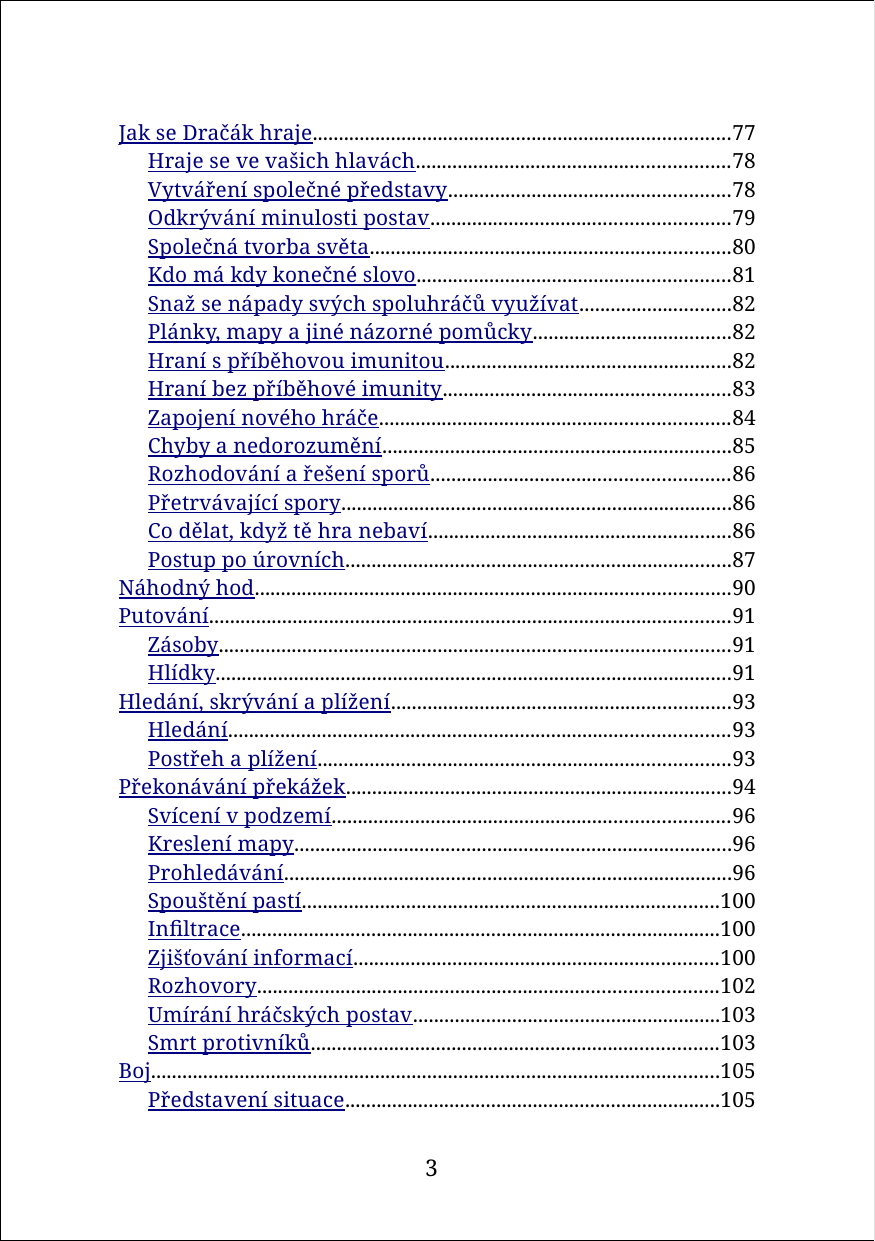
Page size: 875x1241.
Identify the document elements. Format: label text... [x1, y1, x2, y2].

text Kdo má kdy konečné slovo 81 [148, 260, 756, 289]
text Zjišťování informací 100 [148, 943, 756, 971]
text Chyby a nedorozumění 85 [148, 431, 756, 459]
text Rozhovory 102 [148, 971, 756, 1000]
text Hraní s příběhovou imunitou 82 [148, 346, 756, 374]
text Snaž se nápady svých spoluhráčů využívat 82 [148, 289, 756, 317]
text Boj 105 [118, 1057, 756, 1085]
text Rozhodování a řešení sporů 86 [148, 459, 756, 488]
text Hledání 93 [148, 715, 756, 744]
text Co dělat, když tě hra nebaví 86 [148, 516, 756, 545]
text Smrt protivníků 103 [148, 1028, 756, 1057]
text Zásoby 91 [148, 630, 756, 658]
text Vytváření společné představy 78 [148, 175, 756, 203]
text Spouštění pastí 100 [148, 886, 756, 914]
text Překonávání překážek 94 [118, 772, 756, 801]
text Náhodný hod 90 [118, 573, 756, 602]
text Představení situace 105 [148, 1085, 756, 1113]
text Umírání hráčských postav 103 [148, 1000, 756, 1028]
text Plánky, mapy a jiné názorné pomůcky 82 [148, 317, 756, 346]
text Zapojení nového hráče 84 [148, 403, 756, 431]
text Putování 91 [118, 602, 756, 630]
text Jak se Dračák hraje 77 [118, 118, 756, 147]
text Přetrvávající spory 86 [148, 488, 756, 516]
text Prohledávání 96 [148, 858, 756, 886]
text Hlídky 91 [148, 658, 756, 687]
text Infiltrace 100 [148, 914, 756, 943]
text Hledání, skrývání a plížení 93 [118, 687, 756, 715]
text Kreslení mapy 96 [148, 829, 756, 858]
text Společná tvorba světa 80 [148, 232, 756, 260]
text Postřeh a plížení 93 [148, 744, 756, 772]
text Postup po úrovních 87 [148, 545, 756, 573]
text Odkrývání minulosti postav 79 [148, 203, 756, 232]
text Hraní bez příběhové imunity 83 [148, 374, 756, 403]
text Svícení v podzemí 96 [148, 801, 756, 829]
text Hraje se ve vašich hlavách 78 [148, 147, 756, 175]
